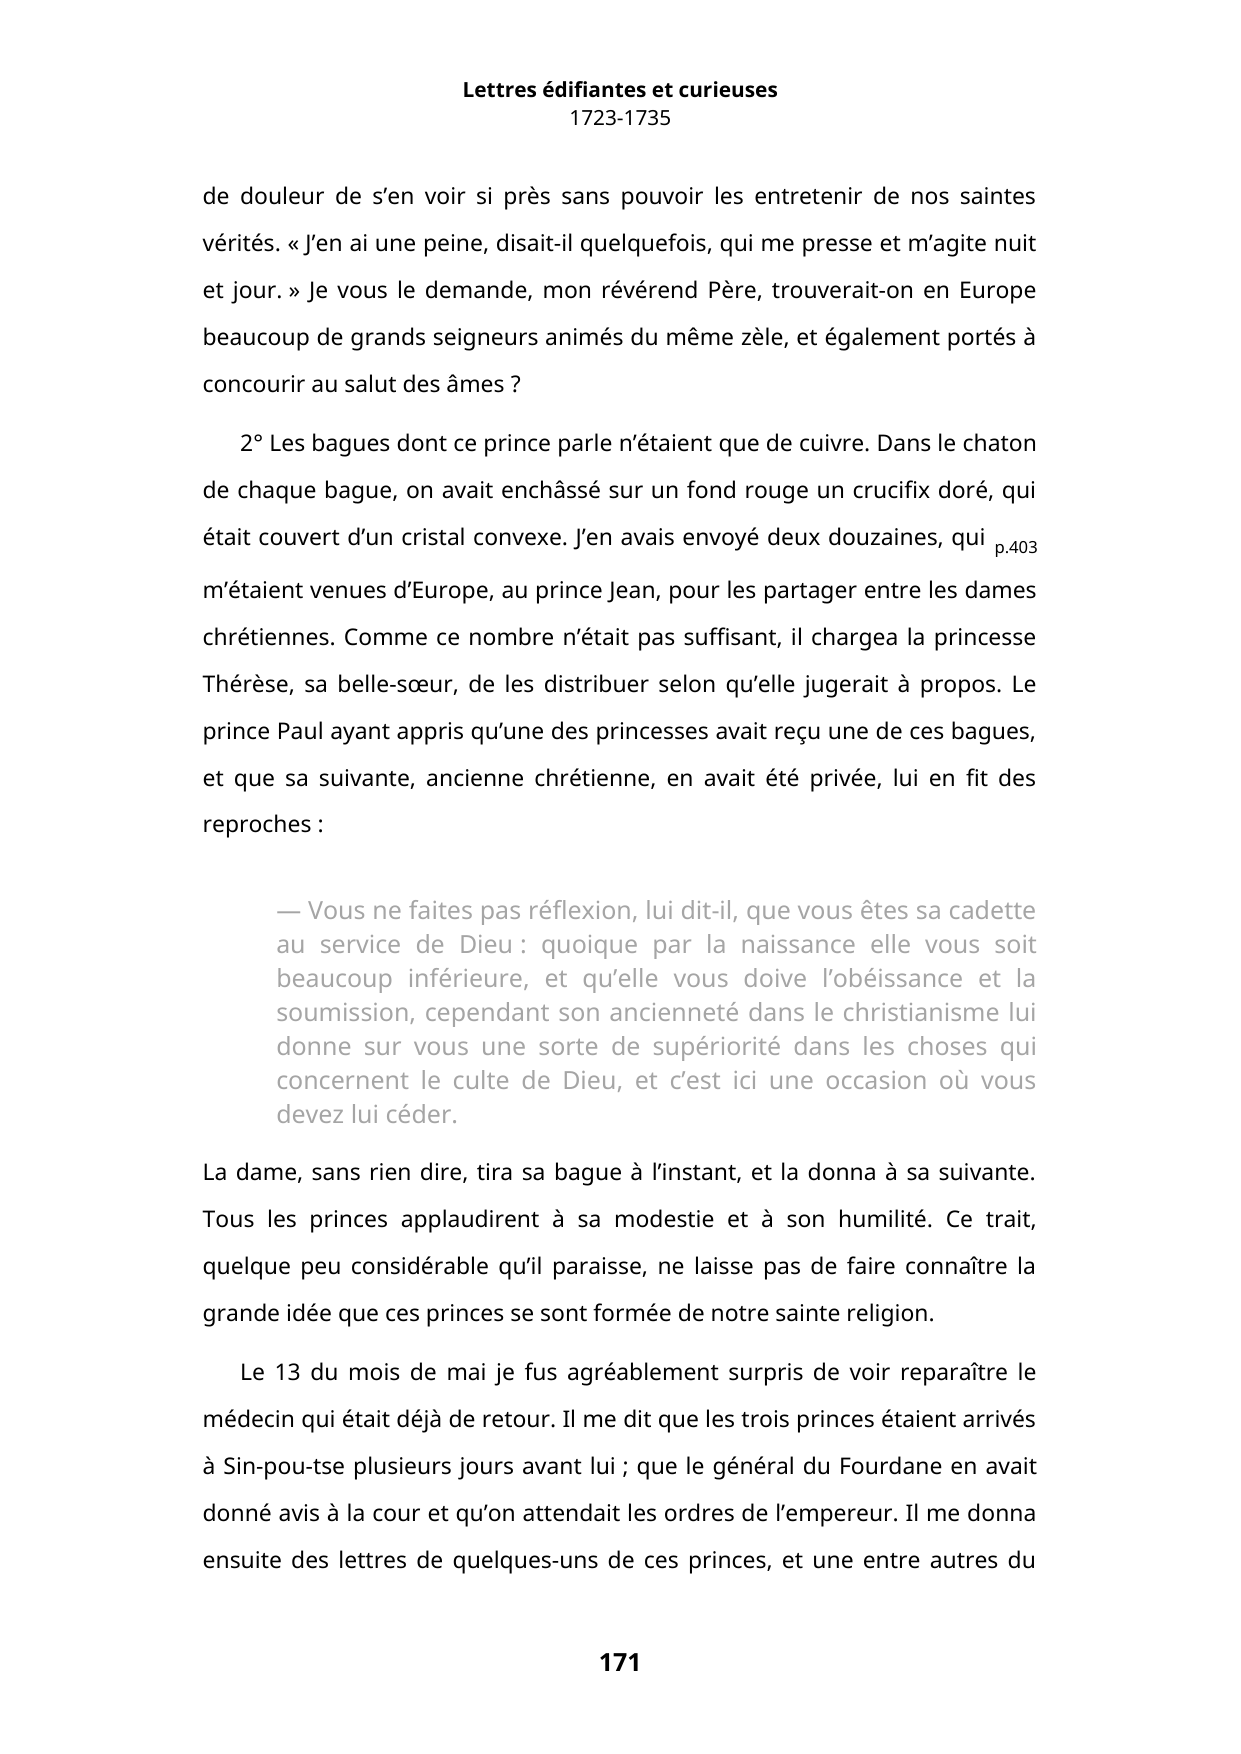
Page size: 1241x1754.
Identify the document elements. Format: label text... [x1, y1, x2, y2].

text La dame, sans rien dire, tira sa bague à l’instant, et la donna à sa suivante. Tous les princes applaudirent à sa modestie et à son humilité. Ce trait, quelque peu considérable qu’il paraisse, ne laisse pas de faire connaître la grande idée que ces princes se sont formée de notre sainte religion. [202, 1156, 1038, 1328]
text — Vous ne faites pas réflexion, lui dit-il, que vous êtes sa cadette au service de Dieu : quoique par la naissance elle vous soit beaucoup inférieure, et qu’elle vous doive l’obéissance et la soumission, cependant son ancienneté dans le christianisme lui donne sur vous une sorte de supériorité dans les choses qui concernent le culte de Dieu, et c’est ici une occasion où vous devez lui céder. [276, 893, 1038, 1131]
text de douleur de s’en voir si près sans pouvoir les entretenir de nos saintes vérités. « J’en ai une peine, disait-il quelquefois, qui me presse et m’agite nuit et jour. » Je vous le demande, mon révérend Père, trouverait-on en Europe beaucoup de grands seigneurs animés du même zèle, et également portés à concourir au salut des âmes ? [202, 180, 1038, 399]
text 2° Les bagues dont ce prince parle n’étaient que de cuivre. Dans le chaton de chaque bague, on avait enchâssé sur un fond rouge un crucifix doré, qui était couvert d’un cristal convexe. J’en avais envoyé deux douzaines, qui p.403 m’étaient venues d’Europe, au prince Jean, pour les partager entre les dames chrétiennes. Comme ce nombre n’était pas suffisant, il chargea la princesse Thérèse, sa belle-sœur, de les distribuer selon qu’elle jugerait à propos. Le prince Paul ayant appris qu’une des princesses avait reçu une de ces bagues, et que sa suivante, ancienne chrétienne, en avait été privée, lui en fit des reproches : [202, 427, 1038, 839]
text Le 13 du mois de mai je fus agréablement surpris de voir reparaître le médecin qui était déjà de retour. Il me dit que les trois princes étaient arrivés à Sin-pou-tse plusieurs jours avant lui ; que le général du Fourdane en avait donné avis à la cour et qu’on attendait les ordres de l’empereur. Il me donna ensuite des lettres de quelques-uns de ces princes, et une entre autres du [202, 1356, 1038, 1575]
